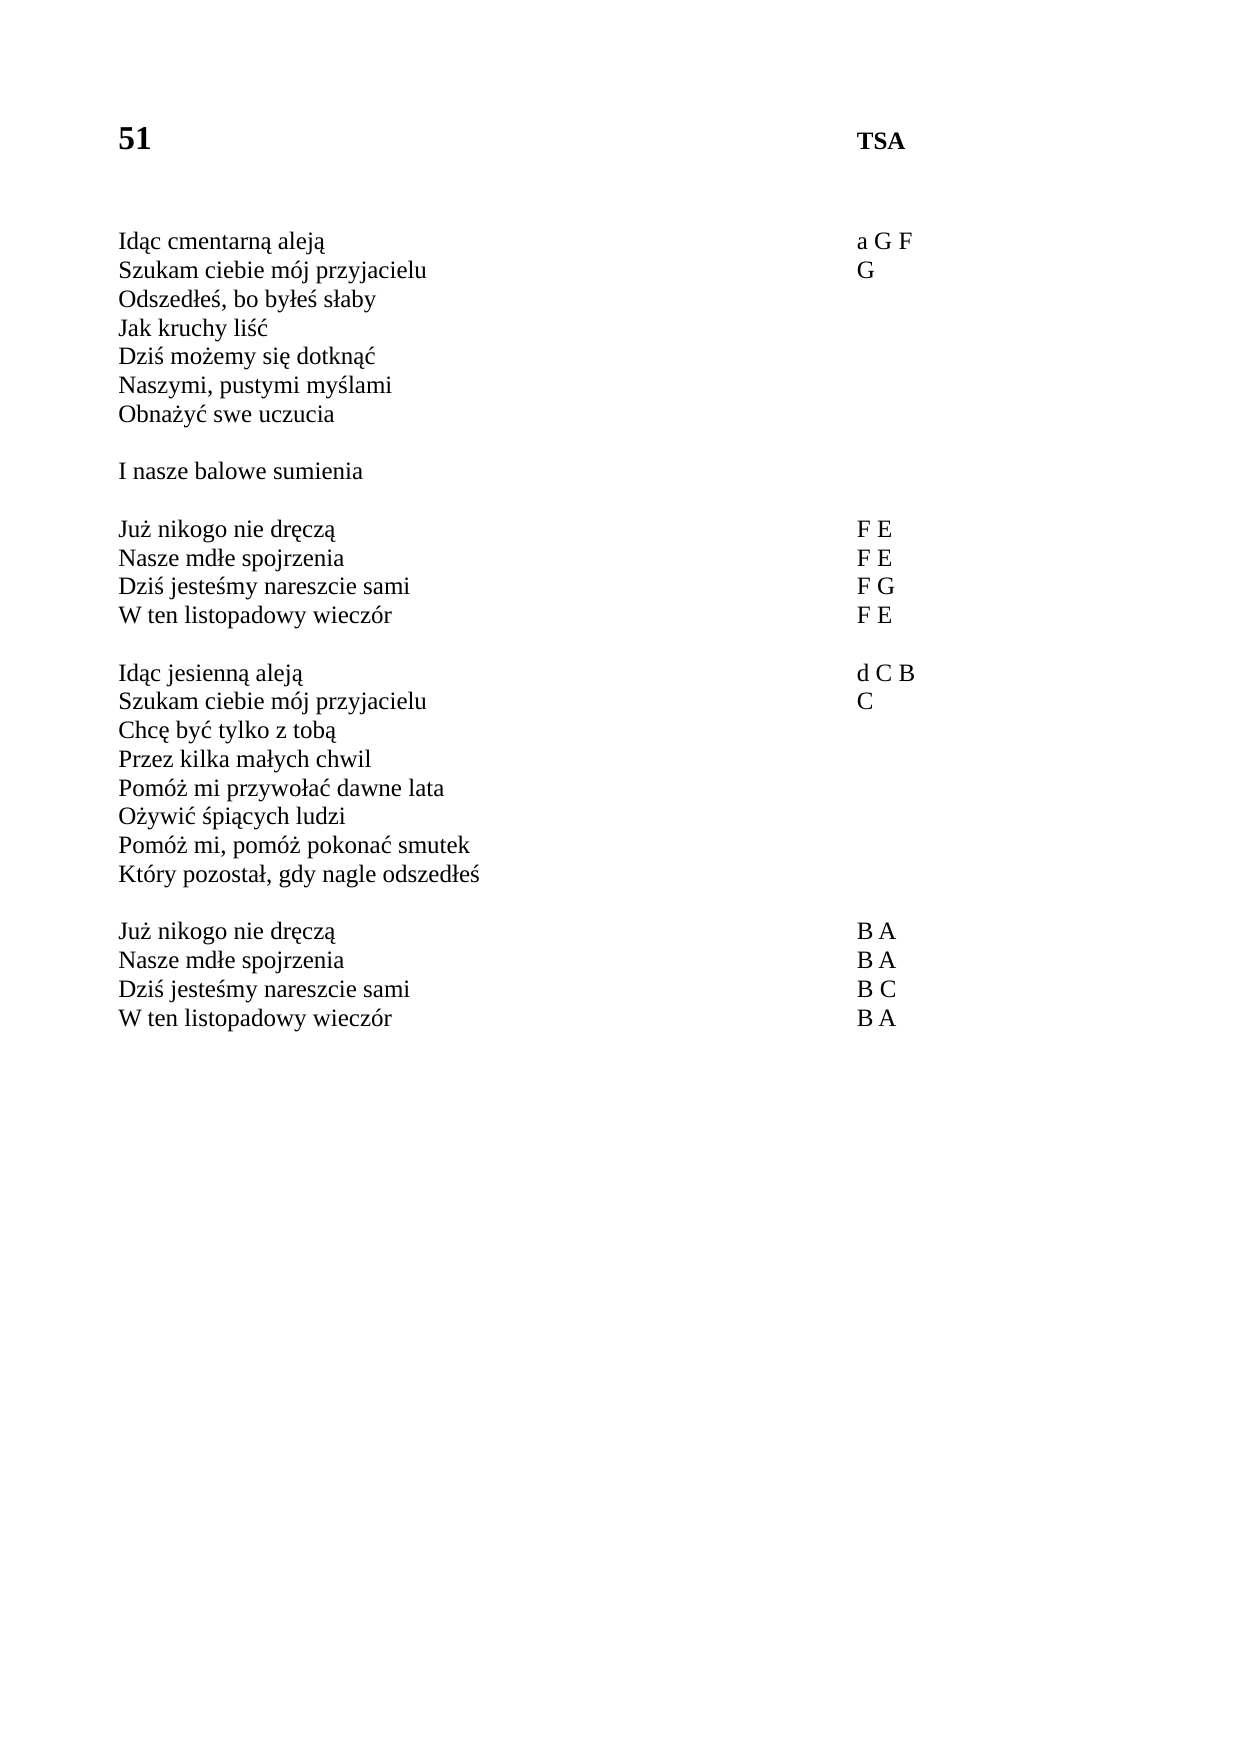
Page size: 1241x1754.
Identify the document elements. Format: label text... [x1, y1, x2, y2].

text Naszymi, pustymi myślami [118, 370, 1122, 399]
text Który pozostał, gdy nagle odszedłeś [118, 859, 1122, 888]
text Pomóż mi przywołać dawne lata [118, 773, 1122, 801]
text Obnażyć swe uczucia [118, 399, 1122, 428]
text Dziś jesteśmy nareszcie sami F G [118, 571, 1122, 600]
text Pomóż mi, pomóż pokonać smutek [118, 830, 1122, 859]
text Już nikogo nie dręczą B A [118, 916, 1122, 945]
text Już nikogo nie dręczą F E [118, 514, 1122, 543]
text W ten listopadowy wieczór B A [118, 1003, 1122, 1031]
text Nasze mdłe spojrzenia F E [118, 543, 1122, 571]
text Ożywić śpiących ludzi [118, 801, 1122, 830]
text Przez kilka małych chwil [118, 744, 1122, 773]
text Dziś jesteśmy nareszcie sami B C [118, 974, 1122, 1003]
text Idąc cmentarną aleją a G F [118, 226, 1122, 255]
text Szukam ciebie mój przyjacielu C [118, 686, 1122, 715]
text I nasze balowe sumienia [118, 456, 1122, 485]
text Nasze mdłe spojrzenia B A [118, 945, 1122, 974]
text Dziś możemy się dotknąć [118, 341, 1122, 370]
text Jak kruchy liść [118, 313, 1122, 341]
text Idąc jesienną aleją d C B [118, 658, 1122, 686]
text Odszedłeś, bo byłeś słaby [118, 284, 1122, 313]
text Szukam ciebie mój przyjacielu G [118, 255, 1122, 284]
subtitle 51 TSA [118, 118, 1122, 156]
text W ten listopadowy wieczór F E [118, 600, 1122, 629]
text Chcę być tylko z tobą [118, 715, 1122, 744]
